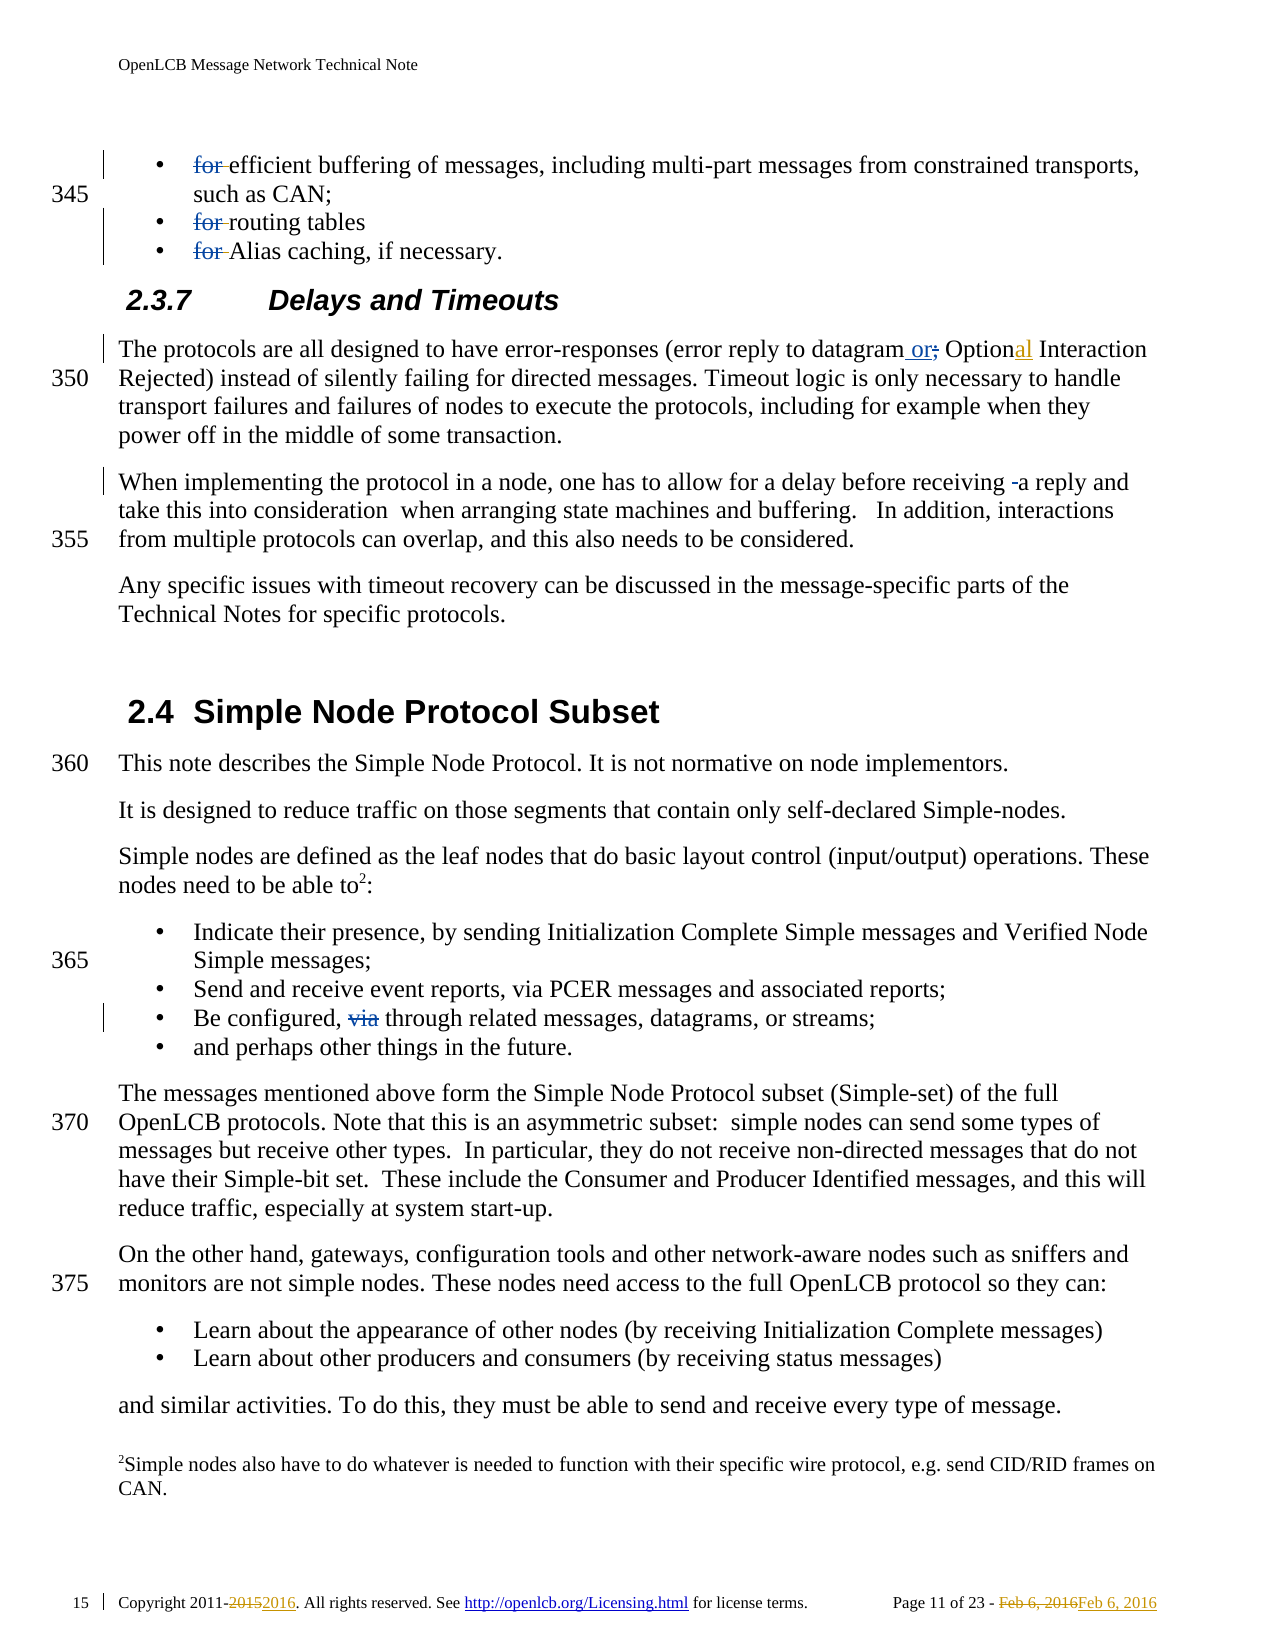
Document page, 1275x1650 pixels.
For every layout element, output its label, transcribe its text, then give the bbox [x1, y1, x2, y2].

text It is designed to reduce traffic on those segments that contain only self-declared Simple-nodes. [118, 795, 1157, 824]
text When implementing the protocol in a node, one has to allow for a delay before receiving a reply and take this into consideration when arranging state machines and buffering. In addition, interactions from multiple protocols can overlap, and this also needs to be considered. [118, 467, 1157, 553]
list Learn about other producers and consumers (by receiving status messages) [156, 1343, 1157, 1372]
text The messages mentioned above form the Simple Node Protocol subset (Simple-set) of the full OpenLCB protocols. Note that this is an asymmetric subset: simple nodes can send some types of messages but receive other types. In particular, they do not receive non-directed messages that do not have their Simple-bit set. These include the Consumer and Producer Identified messages, and this will reduce traffic, especially at system start-up. [118, 1078, 1157, 1222]
list routing tables [156, 207, 1157, 236]
text Simple nodes also have to do whatever is needed to function with their specific wire protocol, e.g. send CID/RID frames on CAN. [118, 1452, 1157, 1500]
text This note describes the Simple Node Protocol. It is not normative on node implementors. [118, 748, 1157, 777]
text Simple nodes are defined as the leaf nodes that do basic layout control (input/output) operations. These nodes need to be able to: [118, 841, 1157, 899]
text Any specific issues with timeout recovery can be discussed in the message-specific parts of the Technical Notes for specific protocols. [118, 571, 1157, 628]
text and similar activities. To do this, they must be able to send and receive every type of message. [118, 1390, 1157, 1419]
list Be configured, through related messages, datagrams, or streams; [156, 1003, 1157, 1032]
text The protocols are all designed to have error-responses (error reply to datagram or Optional Interaction Rejected) instead of silently failing for directed messages. Timeout logic is only necessary to handle transport failures and failures of nodes to execute the protocols, including for example when they power off in the middle of some transaction. [118, 334, 1157, 449]
list Learn about the appearance of other nodes (by receiving Initialization Complete messages) [156, 1315, 1157, 1343]
text On the other hand, gateways, configuration tools and other network-aware nodes such as sniffers and monitors are not simple nodes. These nodes need access to the full OpenLCB protocol so they can: [118, 1239, 1157, 1297]
subtitle Delays and Timeouts [118, 283, 1157, 316]
list and perhaps other things in the future. [156, 1032, 1157, 1060]
list efficient buffering of messages, including multi-part messages from constrained transports, such as CAN; [156, 150, 1157, 207]
list Indicate their presence, by sending Initialization Complete Simple messages and Verified Node Simple messages; [156, 917, 1157, 974]
list Alias caching, if necessary. [156, 236, 1157, 265]
list Send and receive event reports, via PCER messages and associated reports; [156, 974, 1157, 1003]
subtitle Simple Node Protocol Subset [118, 692, 1157, 731]
